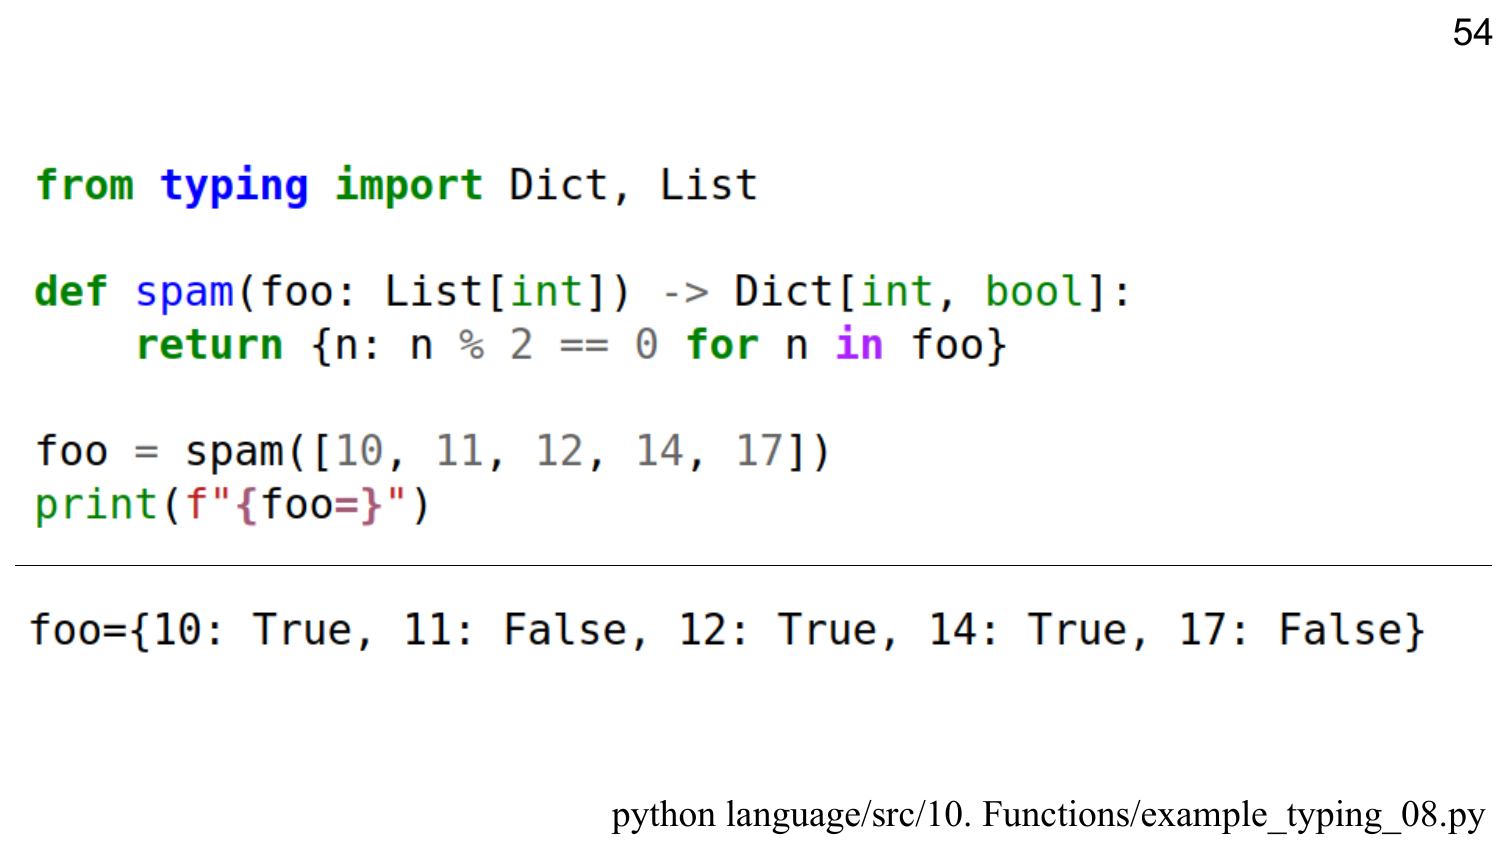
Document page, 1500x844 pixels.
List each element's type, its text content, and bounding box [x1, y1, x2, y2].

text_box python language/src/10. Functions/example_typing_08.py [611, 781, 1500, 842]
picture [22, 151, 1143, 539]
picture [20, 597, 1436, 667]
